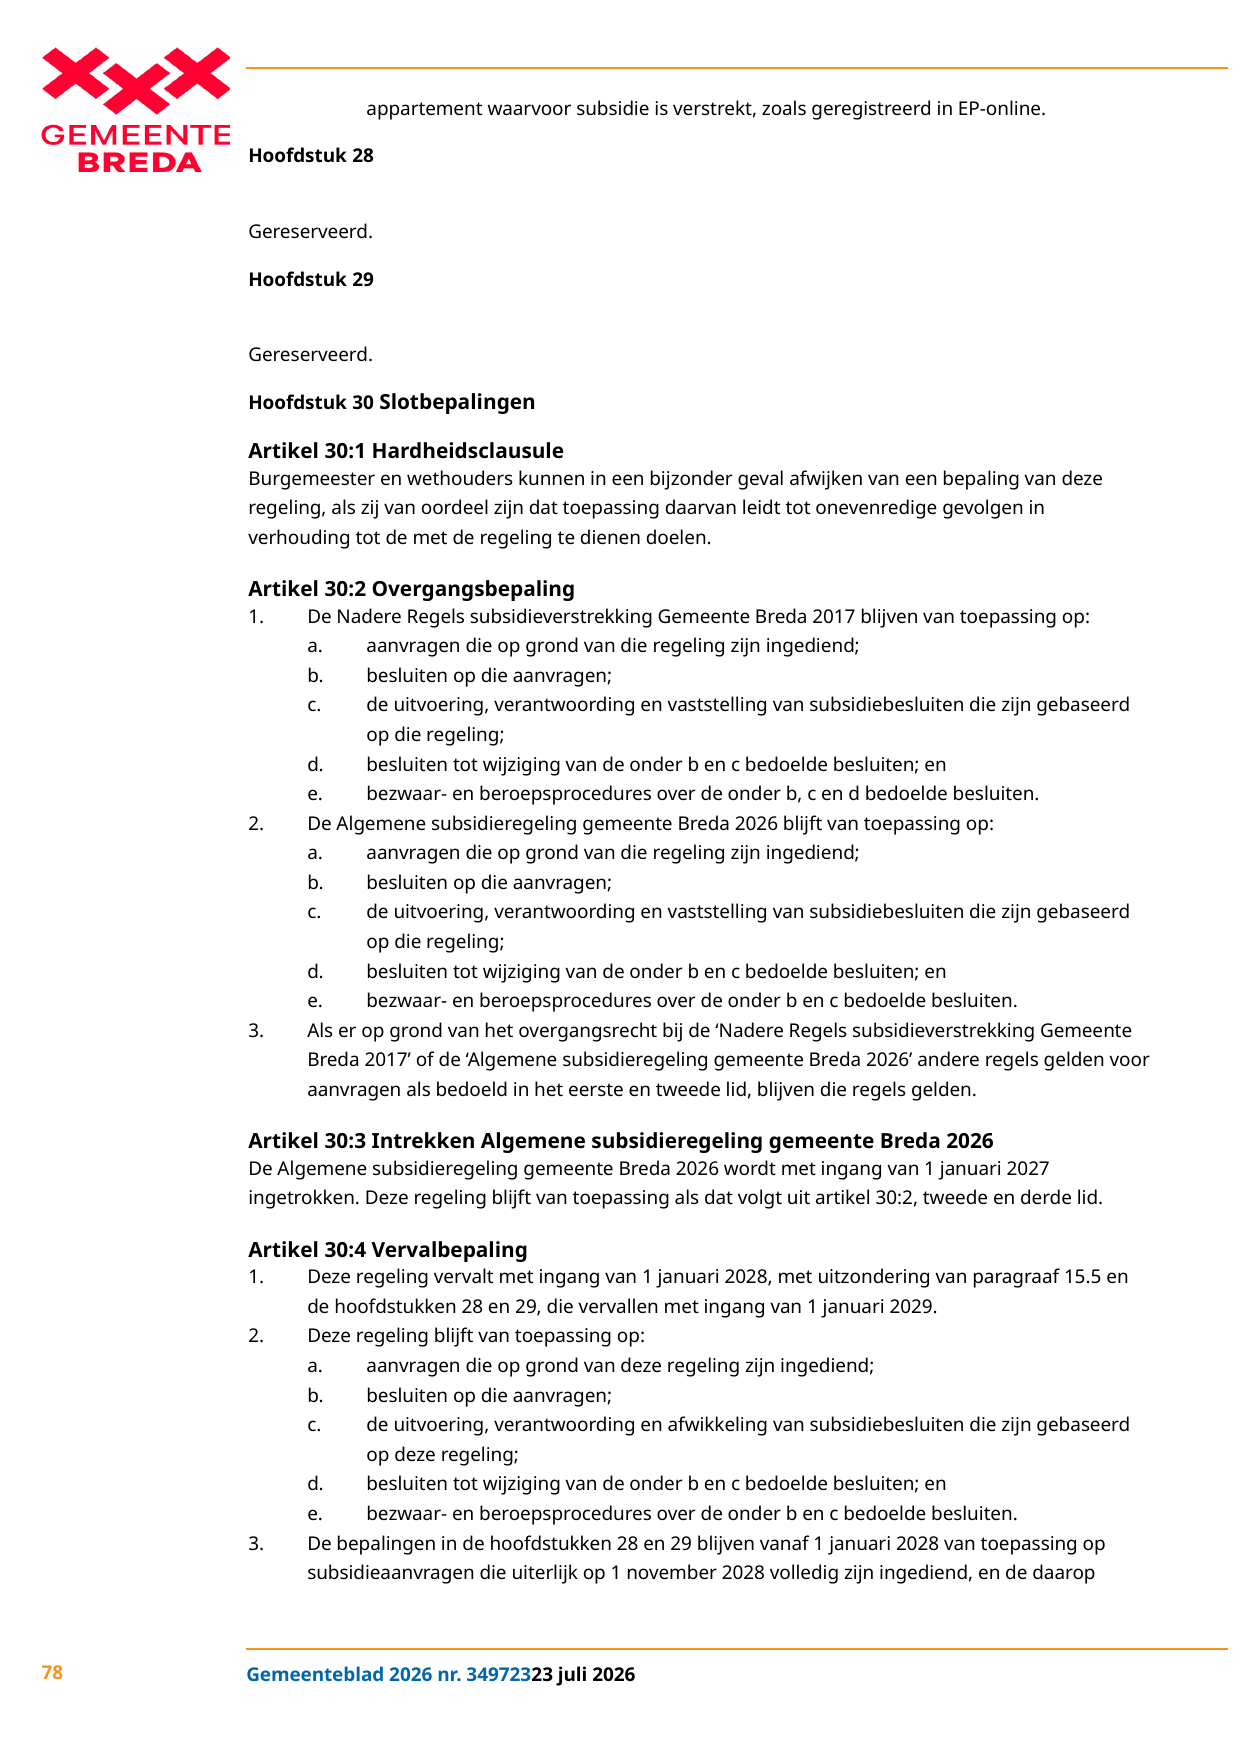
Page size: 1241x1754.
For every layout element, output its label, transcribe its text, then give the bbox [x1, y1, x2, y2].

list aanvragen die op grond van deze regeling zijn ingediend; [307, 1352, 1152, 1378]
list Deze regeling vervalt met ingang van 1 januari 2028, met uitzondering van paragraaf 15.5 en de hoofdstukken 28 en 29, die vervallen met ingang van 1 januari 2029. [248, 1263, 1152, 1319]
text De Algemene subsidieregeling gemeente Breda 2026 wordt met ingang van 1 januari 2027 ingetrokken. Deze regeling blijft van toepassing als dat volgt uit artikel 30:2, tweede en derde lid. [248, 1155, 1152, 1210]
list besluiten op die aanvragen; [307, 1382, 1152, 1407]
list besluiten tot wijziging van de onder b en c bedoelde besluiten; en [307, 751, 1152, 776]
text Artikel 30:3 Intrekken Algemene subsidieregeling gemeente Breda 2026 [248, 1127, 1152, 1155]
list appartement waarvoor subsidie is verstrekt, zoals geregistreerd in EP-online. [307, 95, 1152, 121]
list Deze regeling blijft van toepassing op: [248, 1323, 1152, 1348]
list Als er op grond van het overgangsrecht bij de ‘Nadere Regels subsidieverstrekking Gemeente Breda 2017’ of de ‘Algemene subsidieregeling gemeente Breda 2026’ andere regels gelden voor aanvragen als bedoeld in het eerste en tweede lid, blijven die regels gelden. [248, 1017, 1152, 1102]
picture [41, 47, 231, 172]
list besluiten tot wijziging van de onder b en c bedoelde besluiten; en [307, 958, 1152, 983]
list bezwaar- en beroepsprocedures over de onder b, c en d bedoelde besluiten. [307, 780, 1152, 806]
list De Nadere Regels subsidieverstrekking Gemeente Breda 2017 blijven van toepassing op: [248, 603, 1152, 628]
list de uitvoering, verantwoording en vaststelling van subsidiebesluiten die zijn gebaseerd op die regeling; [307, 692, 1152, 747]
text Burgemeester en wethouders kunnen in een bijzonder geval afwijken van een bepaling van deze regeling, als zij van oordeel zijn dat toepassing daarvan leidt tot onevenredige gevolgen in verhouding tot de met de regeling te dienen doelen. [248, 465, 1152, 550]
text Hoofdstuk 30 Slotbepalingen [248, 387, 1152, 416]
list aanvragen die op grond van die regeling zijn ingediend; [307, 632, 1152, 658]
list besluiten op die aanvragen; [307, 869, 1152, 895]
list besluiten tot wijziging van de onder b en c bedoelde besluiten; en [307, 1471, 1152, 1496]
list aanvragen die op grond van die regeling zijn ingediend; [307, 839, 1152, 865]
text Artikel 30:1 Hardheidsclausule [248, 436, 1152, 465]
list bezwaar- en beroepsprocedures over de onder b en c bedoelde besluiten. [307, 1500, 1152, 1526]
list de uitvoering, verantwoording en afwikkeling van subsidiebesluiten die zijn gebaseerd op deze regeling; [307, 1411, 1152, 1467]
text Hoofdstuk 29 [248, 264, 1152, 292]
list de uitvoering, verantwoording en vaststelling van subsidiebesluiten die zijn gebaseerd op die regeling; [307, 899, 1152, 954]
list bezwaar- en beroepsprocedures over de onder b en c bedoelde besluiten. [307, 987, 1152, 1013]
text Gereserveerd. [248, 341, 1152, 367]
text Hoofdstuk 28 [248, 140, 1152, 169]
list besluiten op die aanvragen; [307, 662, 1152, 688]
text Gereserveerd. [248, 218, 1152, 244]
list De bepalingen in de hoofdstukken 28 en 29 blijven vanaf 1 januari 2028 van toepassing op subsidieaanvragen die uiterlijk op 1 november 2028 volledig zijn ingediend, en de daarop [248, 1530, 1152, 1585]
text Artikel 30:2 Overgangsbepaling [248, 574, 1152, 603]
text Artikel 30:4 Vervalbepaling [248, 1235, 1152, 1263]
list De Algemene subsidieregeling gemeente Breda 2026 blijft van toepassing op: [248, 810, 1152, 836]
